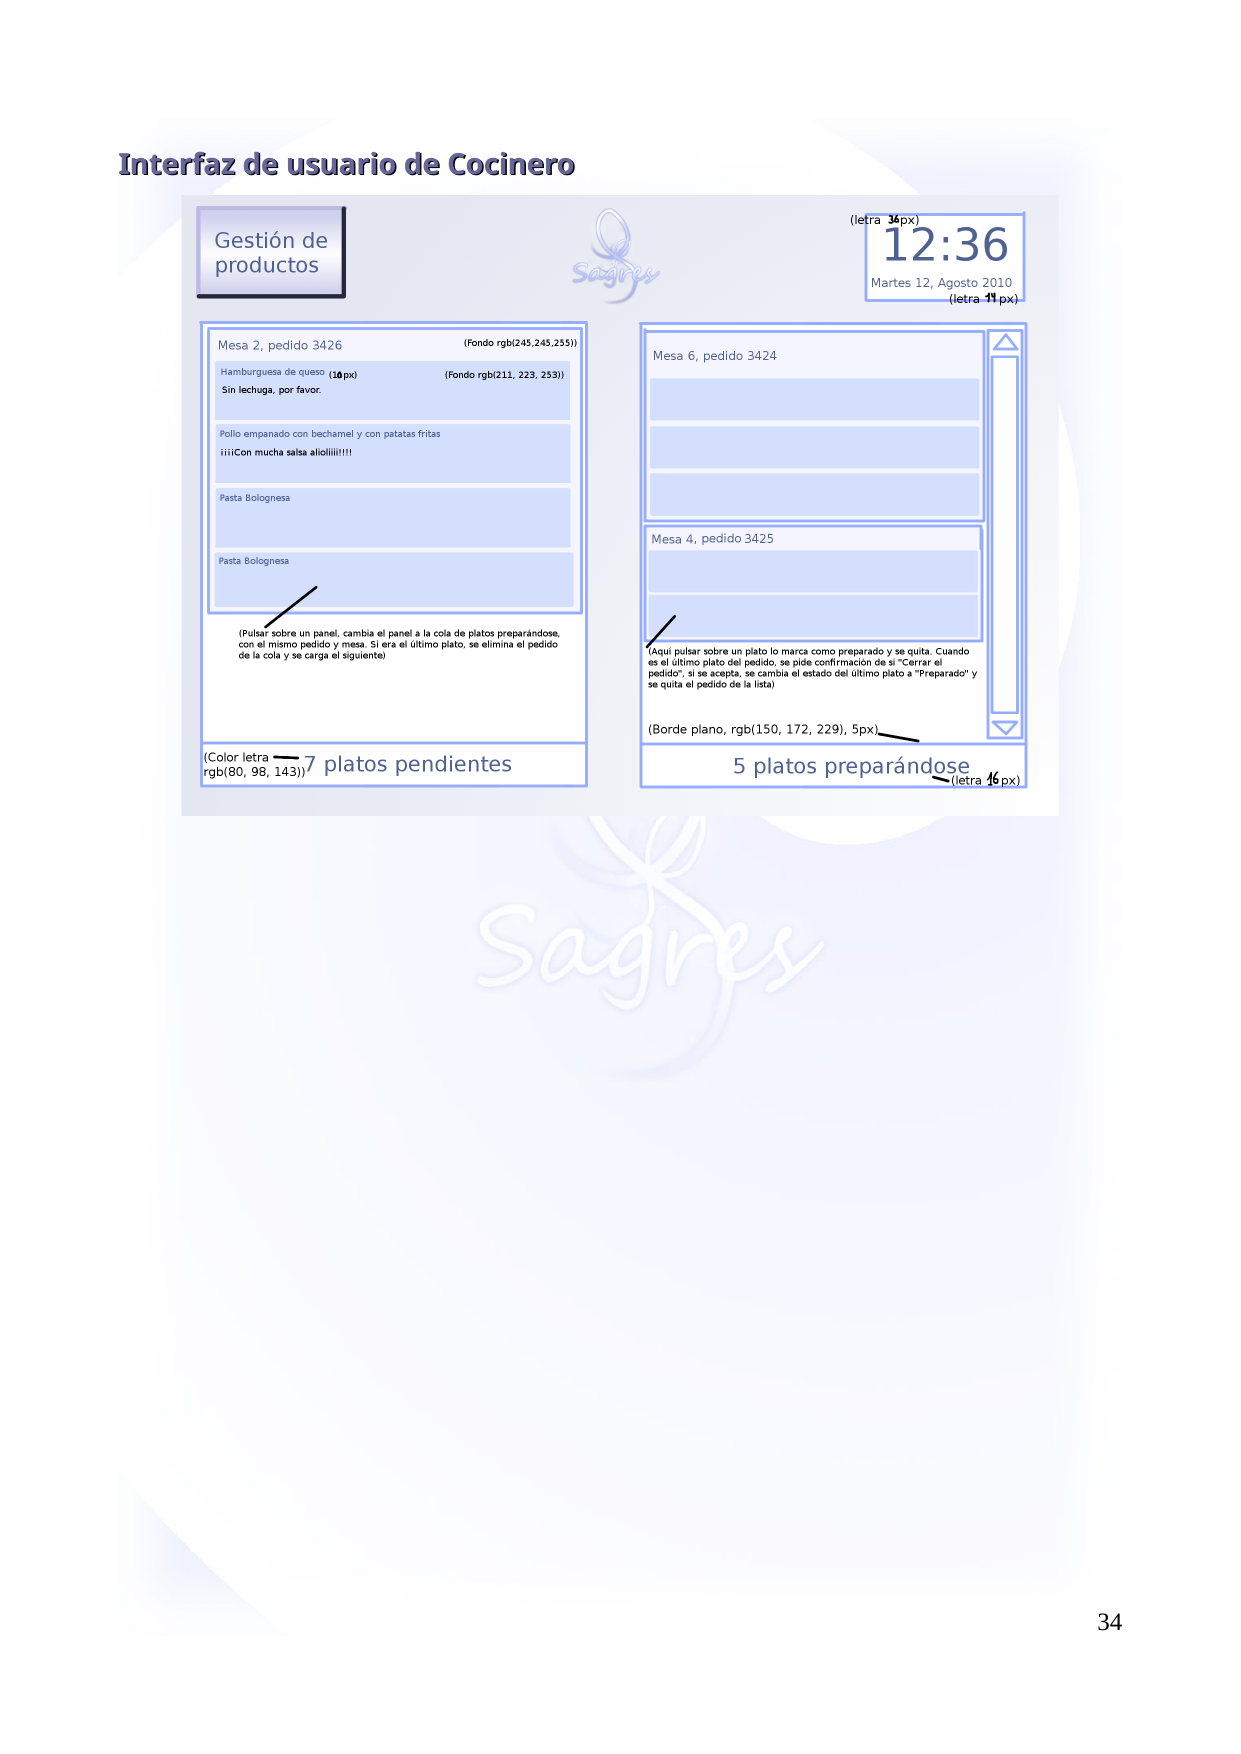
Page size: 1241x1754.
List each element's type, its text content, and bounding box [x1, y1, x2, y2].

picture [118, 118, 1122, 143]
subtitle Interfaz de usuario de Cocinero [118, 143, 1122, 183]
picture [118, 183, 1122, 1636]
